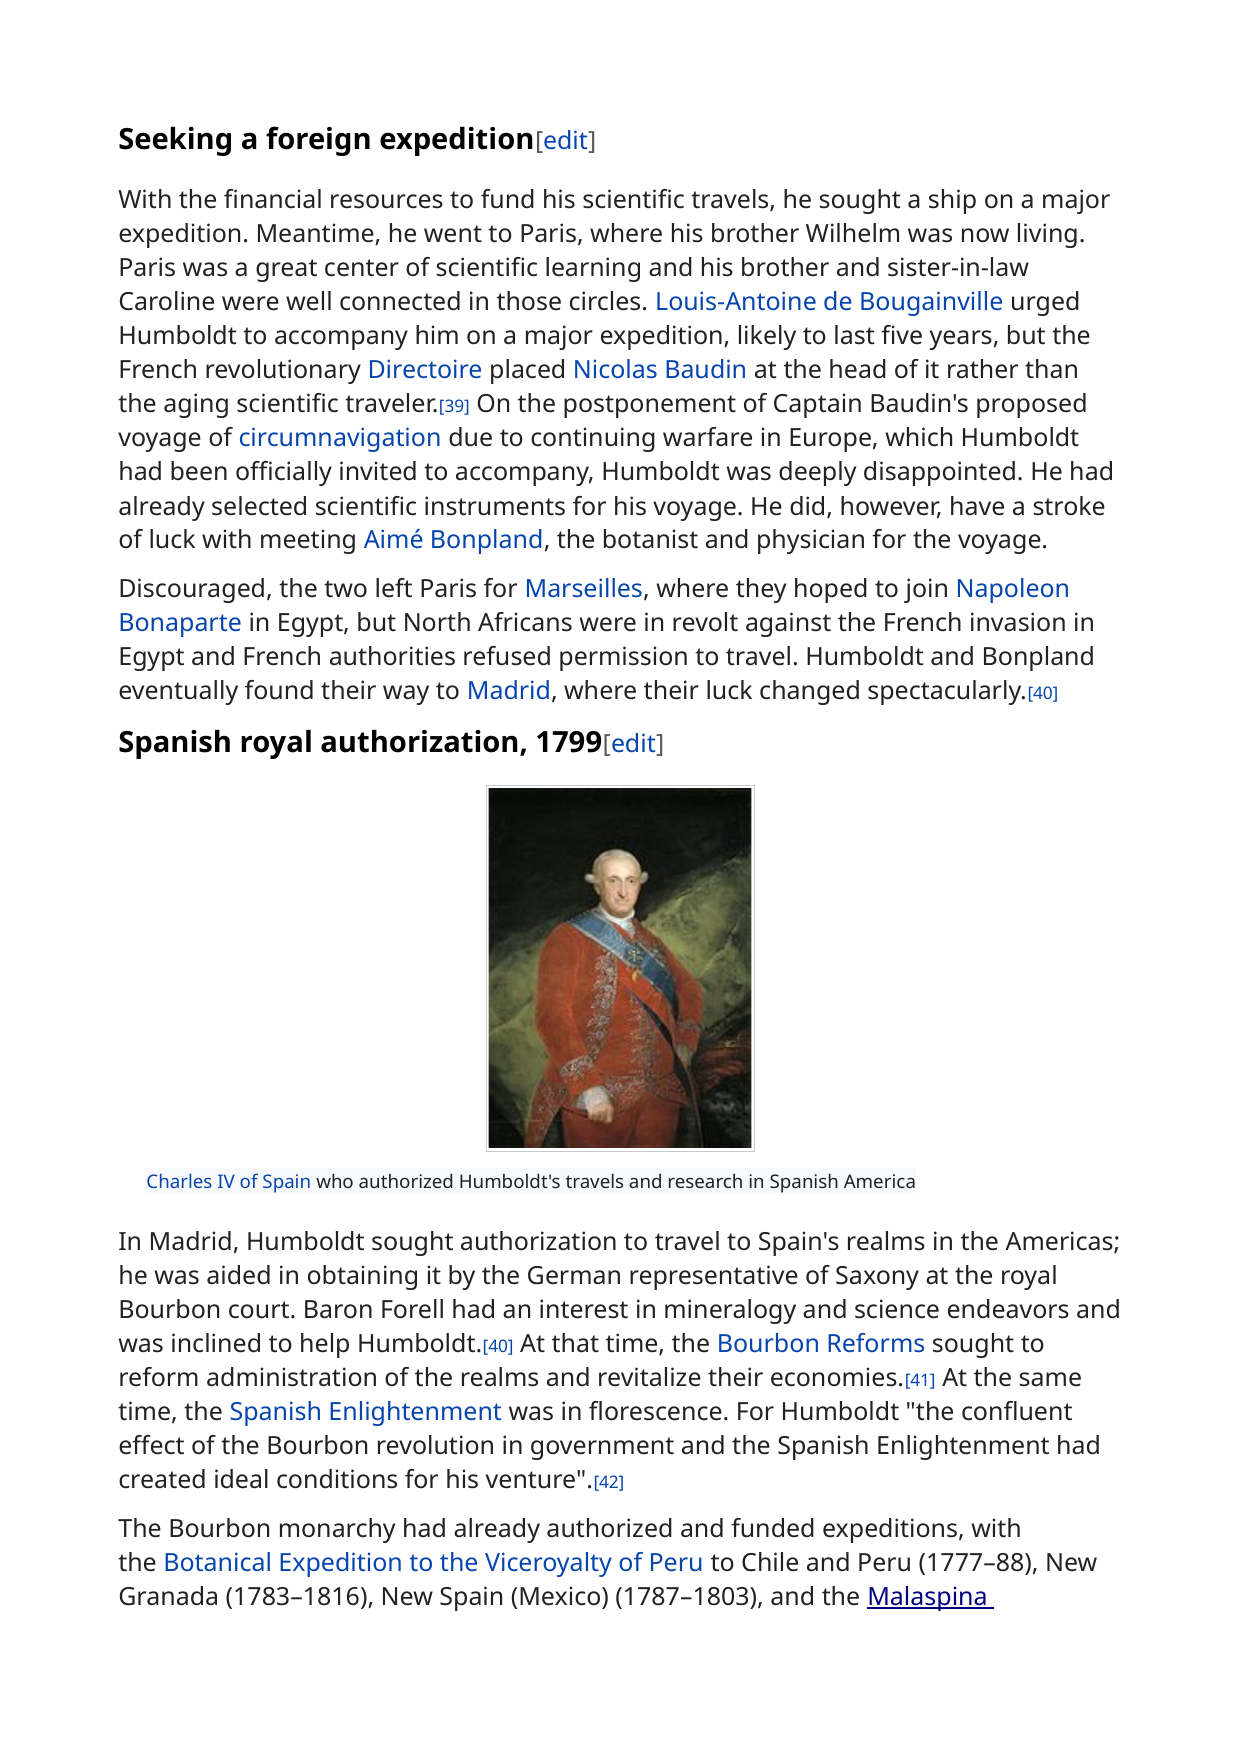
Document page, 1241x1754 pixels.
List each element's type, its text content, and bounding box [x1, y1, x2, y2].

picture [488, 788, 752, 1148]
text The Bourbon monarchy had already authorized and funded expeditions, with the Botanical Expedition to the Viceroyalty of Peru to Chile and Peru (1777–88), New Granada (1783–1816), New Spain (Mexico) (1787–1803), and the Malaspina [118, 1510, 1122, 1613]
subtitle Spanish royal authorization, 1799[edit] [118, 722, 1122, 761]
text Discouraged, the two left Paris for Marseilles, where they hoped to join Napoleon Bonaparte in Egypt, but North Africans were in revolt against the French invasion in Egypt and French authorities refused permission to travel. Humboldt and Bonpland eventually found their way to Madrid, where their luck changed spectacularly.[40] [118, 571, 1122, 707]
subtitle Seeking a foreign expedition[edit] [118, 118, 1122, 158]
text Charles IV of Spain who authorized Humboldt's travels and research in Spanish America [123, 1168, 1122, 1193]
text In Madrid, Humboldt sought authorization to travel to Spain's realms in the Americas; he was aided in obtaining it by the German representative of Saxony at the royal Bourbon court. Baron Forell had an interest in mineralogy and science endeavors and was inclined to help Humboldt.[40] At that time, the Bourbon Reforms sought to reform administration of the realms and revitalize their economies.[41] At the same time, the Spanish Enlightenment was in florescence. For Humboldt "the confluent effect of the Bourbon revolution in government and the Spanish Enlightenment had created ideal conditions for his venture".[42] [118, 1223, 1122, 1496]
text With the financial resources to fund his scientific travels, he sought a ship on a major expedition. Meantime, he went to Paris, where his brother Wilhelm was now living. Paris was a great center of scientific learning and his brother and sister-in-law Caroline were well connected in those circles. Louis-Antoine de Bougainville urged Humboldt to accompany him on a major expedition, likely to last five years, but the French revolutionary Directoire placed Nicolas Baudin at the head of it rather than the aging scientific traveler.[39] On the postponement of Captain Baudin's proposed voyage of circumnavigation due to continuing warfare in Europe, which Humboldt had been officially invited to accompany, Humboldt was deeply disappointed. He had already selected scientific instruments for his voyage. He did, however, have a stroke of luck with meeting Aimé Bonpland, the botanist and physician for the voyage. [118, 182, 1122, 556]
